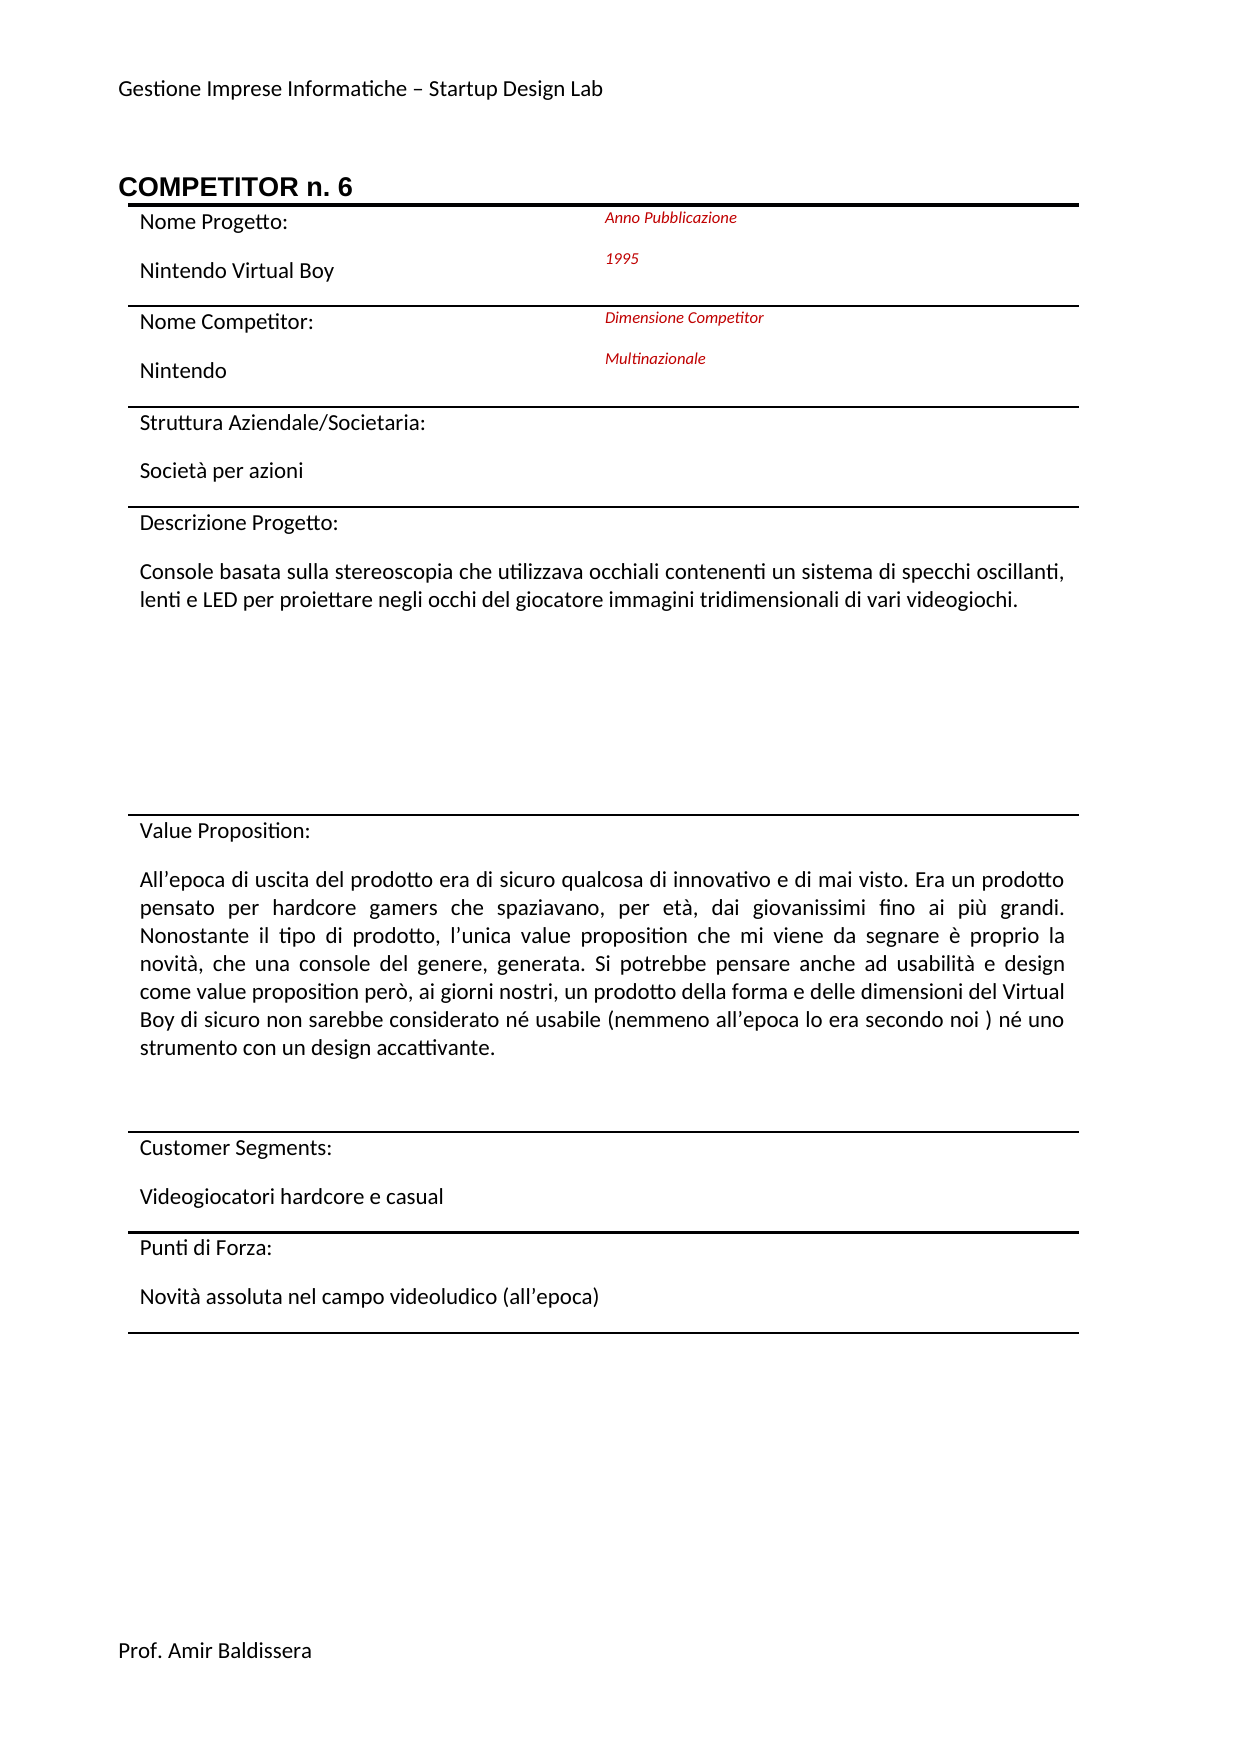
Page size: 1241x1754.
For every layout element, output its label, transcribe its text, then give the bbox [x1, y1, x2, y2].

table_cell Descrizione Progetto: Console basata sulla stereoscopia che utilizzava occhiali contenenti un sistema di specchi oscillanti, lenti e LED per proiettare negli occhi del giocatore immagini tridimensionali di vari videogiochi. [128, 508, 1078, 814]
table_cell Dimensione Competitor Multinazionale [594, 307, 1078, 406]
table_cell Nome Competitor: Nintendo [128, 307, 593, 406]
table_cell Punti di Forza: Novità assoluta nel campo videoludico (all’epoca) [128, 1234, 1078, 1332]
table_header Nome Progetto: Nintendo Virtual Boy [128, 207, 593, 305]
table_cell Struttura Aziendale/Societaria: Società per azioni [128, 408, 1078, 506]
table_cell Customer Segments: Videogiocatori hardcore e casual [128, 1133, 1078, 1231]
table_header Anno Pubblicazione 1995 [594, 207, 1078, 305]
subtitle COMPETITOR n. 6 [118, 171, 1122, 203]
table_cell Value Proposition: All’epoca di uscita del prodotto era di sicuro qualcosa di innovativo e di mai visto. Era un prodotto pensato per hardcore gamers che spaziavano, per età, dai giovanissimi fino ai più grandi. Nonostante il tipo di prodotto, l’unica value proposition che mi viene da segnare è proprio la novità, che una console del genere, generata. Si potrebbe pensare anche ad usabilità e design come value proposition però, ai giorni nostri, un prodotto della forma e delle dimensioni del Virtual Boy di sicuro non sarebbe considerato né usabile (nemmeno all’epoca lo era secondo noi ) né uno strumento con un design accattivante. [128, 816, 1078, 1131]
